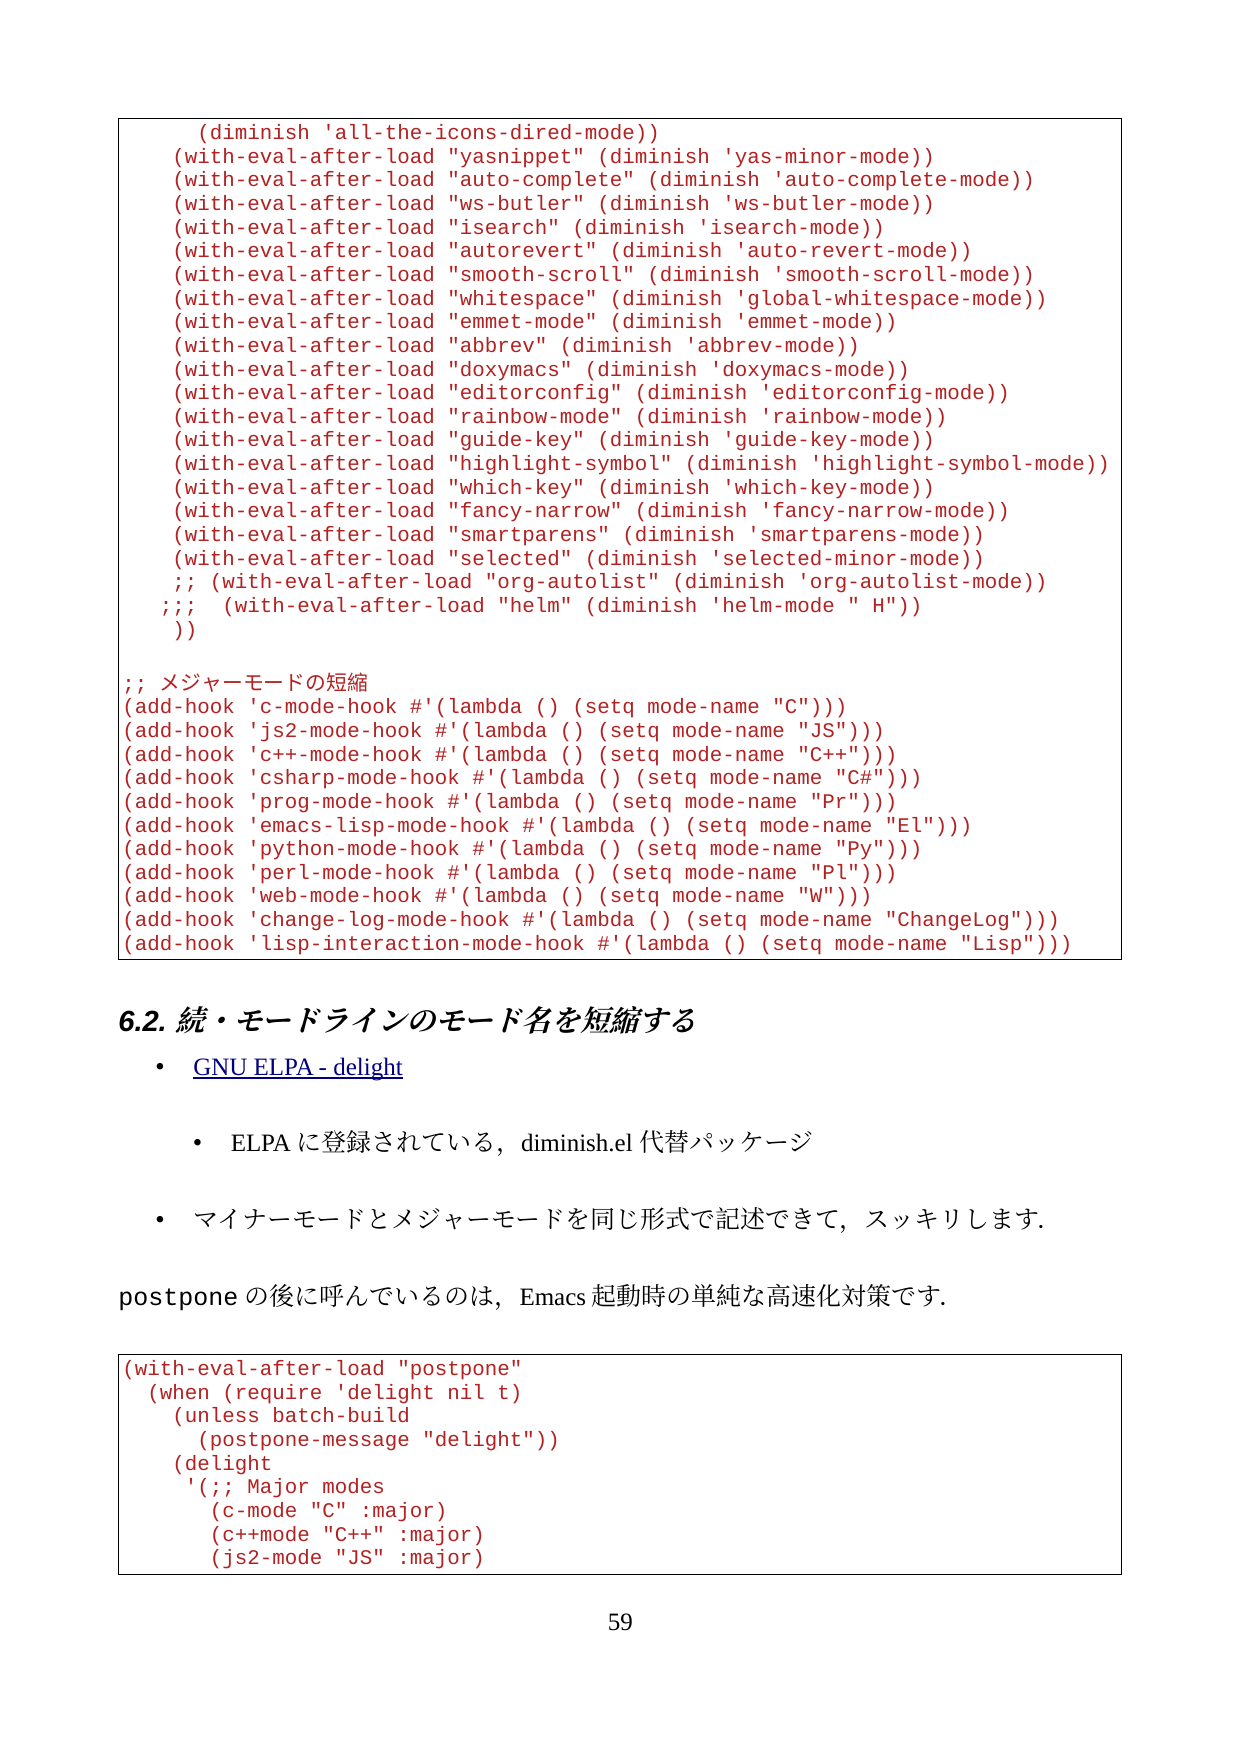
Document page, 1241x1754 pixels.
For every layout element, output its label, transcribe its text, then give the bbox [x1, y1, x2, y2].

text (postpone-message "delight")) [119, 1425, 1121, 1449]
text (add-hook 'prog-mode-hook #'(lambda () (setq mode-name "Pr"))) [119, 787, 1121, 811]
text (with-eval-after-load "auto-complete" (diminish 'auto-complete-mode)) [119, 165, 1121, 189]
list GNU ELPA - delight [156, 1052, 1122, 1110]
text (with-eval-after-load "whitespace" (diminish 'global-whitespace-mode)) [119, 284, 1121, 307]
text (c++mode "C++" :major) [119, 1519, 1121, 1543]
text (with-eval-after-load "autorevert" (diminish 'auto-revert-mode)) [119, 236, 1121, 260]
text (add-hook 'c++-mode-hook #'(lambda () (setq mode-name "C++"))) [119, 740, 1121, 763]
text (with-eval-after-load "postpone" [119, 1355, 1121, 1378]
text (add-hook 'web-mode-hook #'(lambda () (setq mode-name "W"))) [119, 882, 1121, 905]
text (js2-mode "JS" :major) [119, 1543, 1121, 1574]
text (delight [119, 1449, 1121, 1472]
text ;;; (with-eval-after-load "helm" (diminish 'helm-mode " H")) [119, 591, 1121, 615]
text (with-eval-after-load "abbrev" (diminish 'abbrev-mode)) [119, 331, 1121, 354]
text (with-eval-after-load "doxymacs" (diminish 'doxymacs-mode)) [119, 354, 1121, 378]
text (with-eval-after-load "ws-butler" (diminish 'ws-butler-mode)) [119, 189, 1121, 213]
text (with-eval-after-load "editorconfig" (diminish 'editorconfig-mode)) [119, 378, 1121, 402]
text (with-eval-after-load "isearch" (diminish 'isearch-mode)) [119, 213, 1121, 236]
text (add-hook 'lisp-interaction-mode-hook #'(lambda () (setq mode-name "Lisp"))) [119, 929, 1121, 959]
text '(;; Major modes [119, 1472, 1121, 1496]
list マイナーモードとメジャーモードを同じ形式で記述できて，スッキリします． [156, 1199, 1122, 1264]
text (with-eval-after-load "yasnippet" (diminish 'yas-minor-mode)) [119, 142, 1121, 165]
text (add-hook 'emacs-lisp-mode-hook #'(lambda () (setq mode-name "El"))) [119, 811, 1121, 834]
text postpone の後に呼んでいるのは，Emacs起動時の単純な高速化対策です． [118, 1277, 1122, 1342]
text (with-eval-after-load "fancy-narrow" (diminish 'fancy-narrow-mode)) [119, 496, 1121, 520]
text (with-eval-after-load "smartparens" (diminish 'smartparens-mode)) [119, 520, 1121, 544]
text (with-eval-after-load "highlight-symbol" (diminish 'highlight-symbol-mode)) [119, 449, 1121, 473]
list ELPAに登録されている，diminish.el 代替パッケージ [193, 1122, 1122, 1187]
text (with-eval-after-load "selected" (diminish 'selected-minor-mode)) [119, 544, 1121, 567]
text (add-hook 'python-mode-hook #'(lambda () (setq mode-name "Py"))) [119, 834, 1121, 858]
text (with-eval-after-load "which-key" (diminish 'which-key-mode)) [119, 473, 1121, 496]
text (add-hook 'c-mode-hook #'(lambda () (setq mode-name "C"))) [119, 692, 1121, 716]
text (add-hook 'csharp-mode-hook #'(lambda () (setq mode-name "C#"))) [119, 763, 1121, 787]
subtitle 続・モードラインのモード名を短縮する [118, 998, 1122, 1040]
text (add-hook 'change-log-mode-hook #'(lambda () (setq mode-name "ChangeLog"))) [119, 905, 1121, 929]
text (with-eval-after-load "guide-key" (diminish 'guide-key-mode)) [119, 426, 1121, 449]
text (add-hook 'perl-mode-hook #'(lambda () (setq mode-name "Pl"))) [119, 858, 1121, 882]
text (diminish 'all-the-icons-dired-mode)) [119, 119, 1121, 142]
text (when (require 'delight nil t) [119, 1378, 1121, 1401]
text (add-hook 'js2-mode-hook #'(lambda () (setq mode-name "JS"))) [119, 716, 1121, 740]
text (unless batch-build [119, 1401, 1121, 1425]
text )) [119, 615, 1121, 638]
text (c-mode "C" :major) [119, 1496, 1121, 1519]
text (with-eval-after-load "emmet-mode" (diminish 'emmet-mode)) [119, 307, 1121, 331]
text ;; (with-eval-after-load "org-autolist" (diminish 'org-autolist-mode)) [119, 567, 1121, 591]
text (with-eval-after-load "rainbow-mode" (diminish 'rainbow-mode)) [119, 402, 1121, 426]
text ;; メジャーモードの短縮 [119, 662, 1121, 692]
text (with-eval-after-load "smooth-scroll" (diminish 'smooth-scroll-mode)) [119, 260, 1121, 284]
